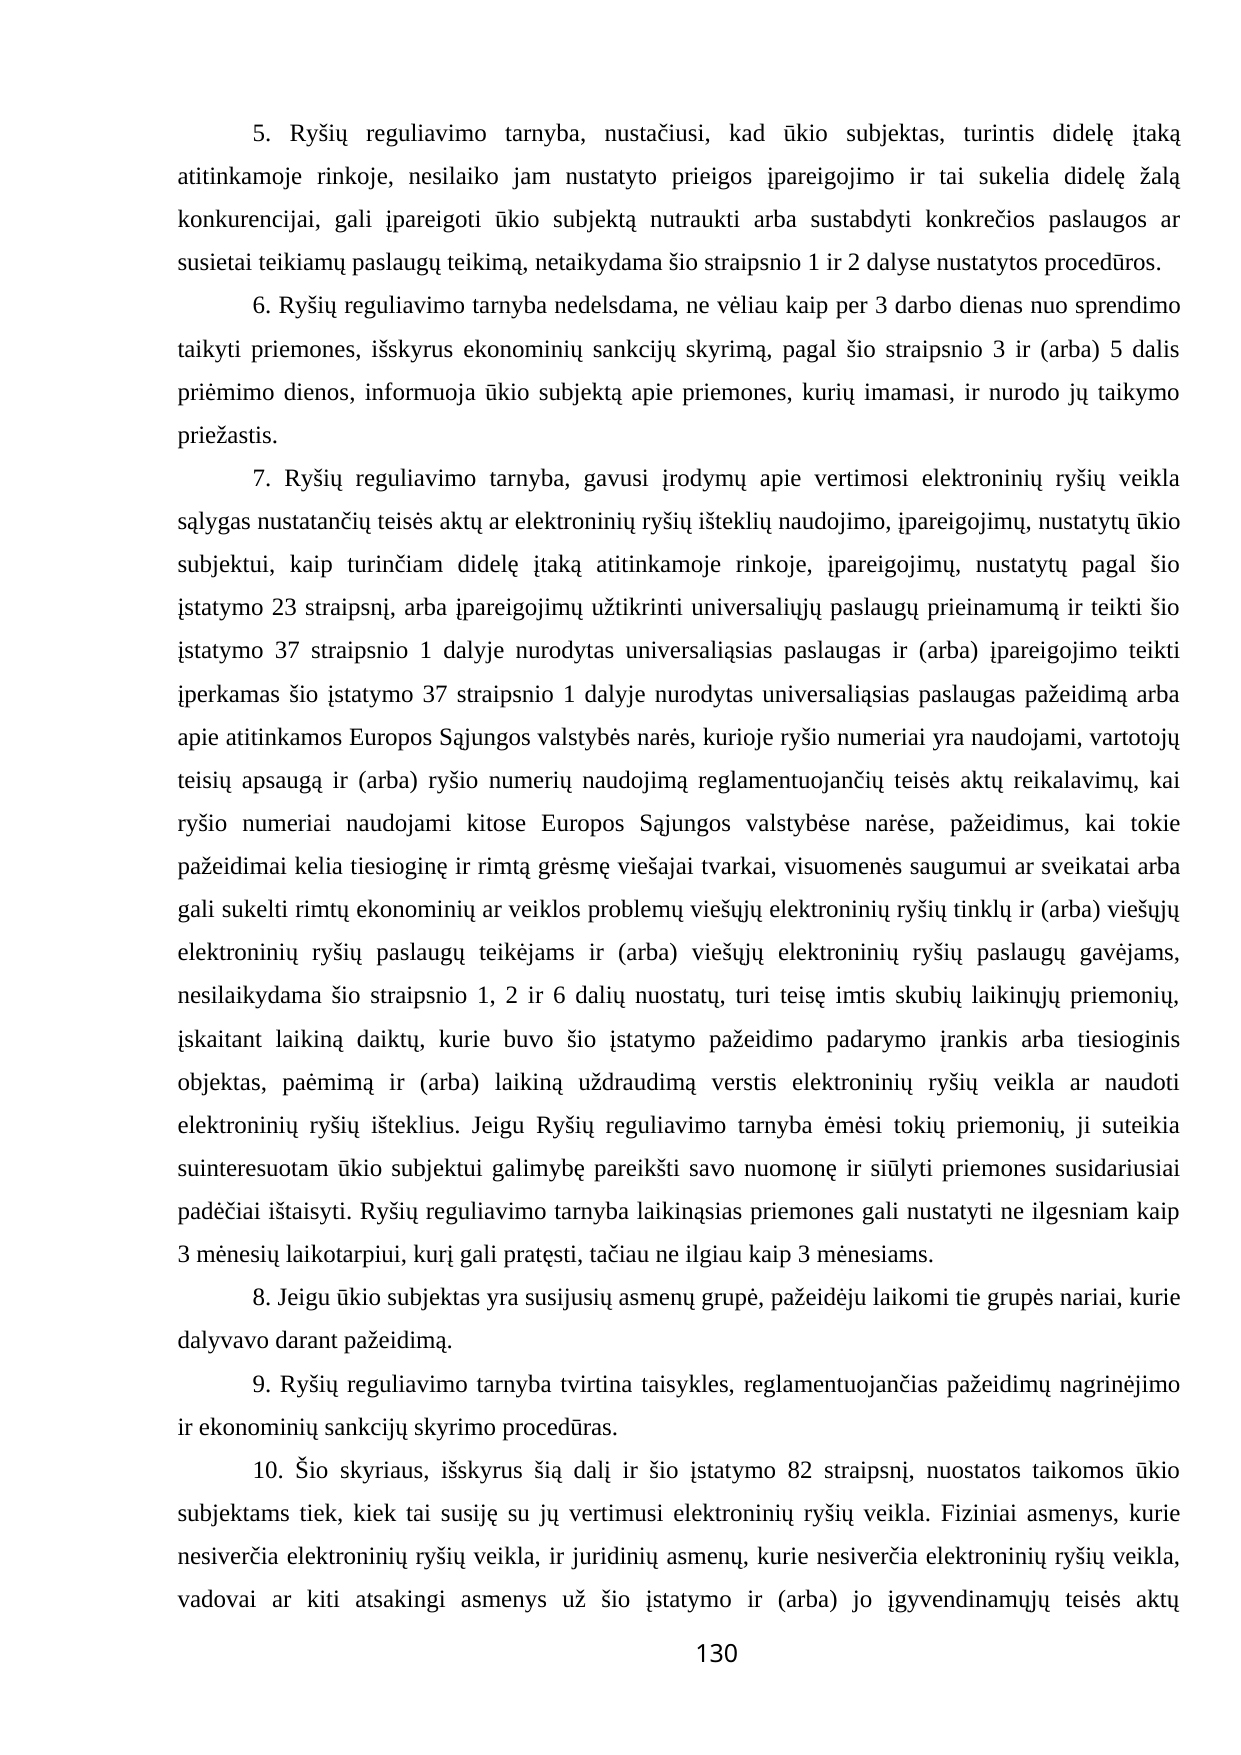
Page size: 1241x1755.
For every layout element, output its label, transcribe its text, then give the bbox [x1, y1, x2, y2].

text 9. Ryšių reguliavimo tarnyba tvirtina taisykles, reglamentuojančias pažeidimų nagrinėjimo ir ekonominių sankcijų skyrimo procedūras. [177, 1369, 1181, 1441]
text 8. Jeigu ūkio subjektas yra susijusių asmenų grupė, pažeidėju laikomi tie grupės nariai, kurie dalyvavo darant pažeidimą. [177, 1282, 1181, 1354]
text 6. Ryšių reguliavimo tarnyba nedelsdama, ne vėliau kaip per 3 darbo dienas nuo sprendimo taikyti priemones, išskyrus ekonominių sankcijų skyrimą, pagal šio straipsnio 3 ir (arba) 5 dalis priėmimo dienos, informuoja ūkio subjektą apie priemones, kurių imamasi, ir nurodo jų taikymo priežastis. [177, 291, 1181, 449]
text 7. Ryšių reguliavimo tarnyba, gavusi įrodymų apie vertimosi elektroninių ryšių veikla sąlygas nustatančių teisės aktų ar elektroninių ryšių išteklių naudojimo, įpareigojimų, nustatytų ūkio subjektui, kaip turinčiam didelę įtaką atitinkamoje rinkoje, įpareigojimų, nustatytų pagal šio įstatymo 23 straipsnį, arba įpareigojimų užtikrinti universaliųjų paslaugų prieinamumą ir teikti šio įstatymo 37 straipsnio 1 dalyje nurodytas universaliąsias paslaugas ir (arba) įpareigojimo teikti įperkamas šio įstatymo 37 straipsnio 1 dalyje nurodytas universaliąsias paslaugas pažeidimą arba apie atitinkamos Europos Sąjungos valstybės narės, kurioje ryšio numeriai yra naudojami, vartotojų teisių apsaugą ir (arba) ryšio numerių naudojimą reglamentuojančių teisės aktų reikalavimų, kai ryšio numeriai naudojami kitose Europos Sąjungos valstybėse narėse, pažeidimus, kai tokie pažeidimai kelia tiesioginę ir rimtą grėsmę viešajai tvarkai, visuomenės saugumui ar sveikatai arba gali sukelti rimtų ekonominių ar veiklos problemų viešųjų elektroninių ryšių tinklų ir (arba) viešųjų elektroninių ryšių paslaugų teikėjams ir (arba) viešųjų elektroninių ryšių paslaugų gavėjams, nesilaikydama šio straipsnio 1, 2 ir 6 dalių nuostatų, turi teisę imtis skubių laikinųjų priemonių, įskaitant laikiną daiktų, kurie buvo šio įstatymo pažeidimo padarymo įrankis arba tiesioginis objektas, paėmimą ir (arba) laikiną uždraudimą verstis elektroninių ryšių veikla ar naudoti elektroninių ryšių išteklius. Jeigu Ryšių reguliavimo tarnyba ėmėsi tokių priemonių, ji suteikia suinteresuotam ūkio subjektui galimybę pareikšti savo nuomonę ir siūlyti priemones susidariusiai padėčiai ištaisyti. Ryšių reguliavimo tarnyba laikinąsias priemones gali nustatyti ne ilgesniam kaip 3 mėnesių laikotarpiui, kurį gali pratęsti, tačiau ne ilgiau kaip 3 mėnesiams. [177, 463, 1181, 1268]
text 10. Šio skyriaus, išskyrus šią dalį ir šio įstatymo 82 straipsnį, nuostatos taikomos ūkio subjektams tiek, kiek tai susiję su jų vertimusi elektroninių ryšių veikla. Fiziniai asmenys, kurie nesiverčia elektroninių ryšių veikla, ir juridinių asmenų, kurie nesiverčia elektroninių ryšių veikla, vadovai ar kiti atsakingi asmenys už šio įstatymo ir (arba) jo įgyvendinamųjų teisės aktų [177, 1455, 1181, 1613]
text 5. Ryšių reguliavimo tarnyba, nustačiusi, kad ūkio subjektas, turintis didelę įtaką atitinkamoje rinkoje, nesilaiko jam nustatyto prieigos įpareigojimo ir tai sukelia didelę žalą konkurencijai, gali įpareigoti ūkio subjektą nutraukti arba sustabdyti konkrečios paslaugos ar susietai teikiamų paslaugų teikimą, netaikydama šio straipsnio 1 ir 2 dalyse nustatytos procedūros. [177, 118, 1181, 276]
